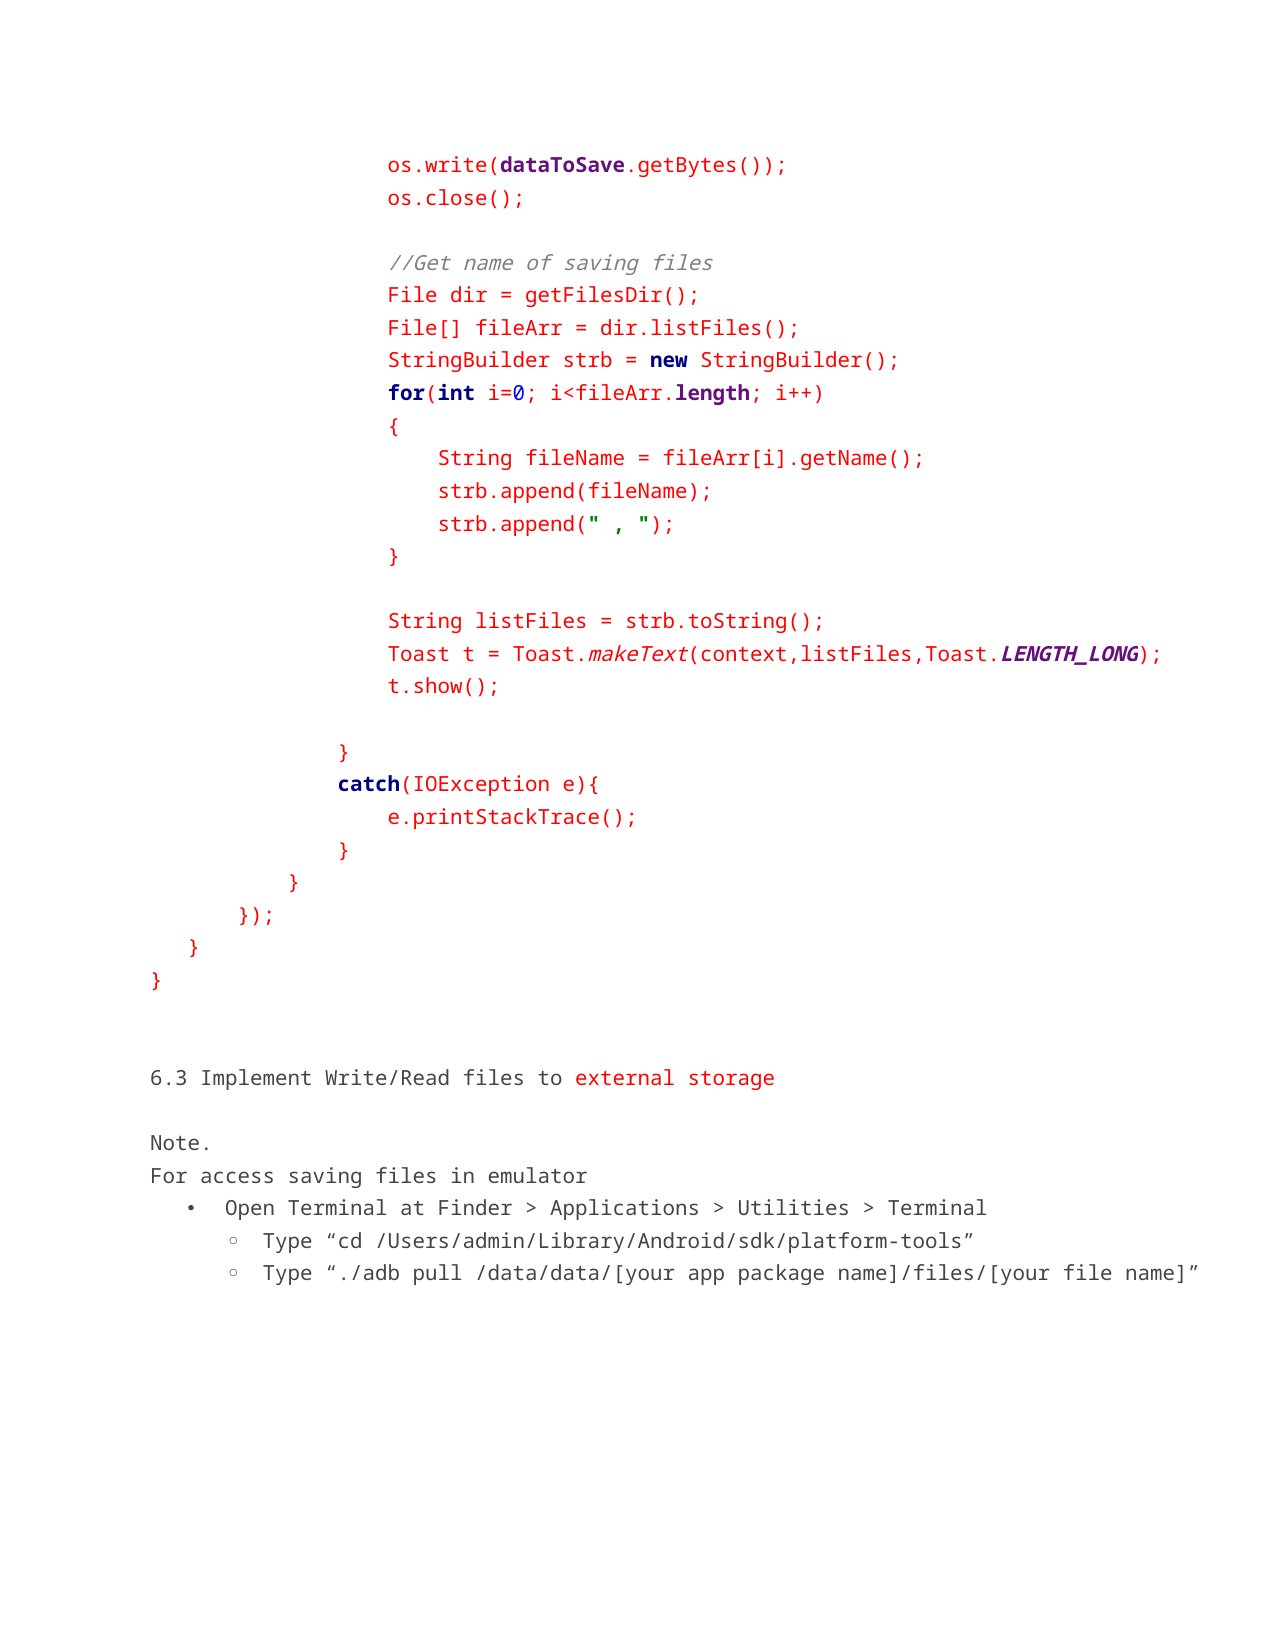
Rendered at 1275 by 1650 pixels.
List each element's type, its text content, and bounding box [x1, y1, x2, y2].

text for(int i=0; i<fileArr.length; i++) [150, 378, 1200, 407]
text }); [150, 900, 1200, 928]
text //Get name of saving files [150, 248, 1200, 276]
text File[] fileArr = dir.listFiles(); [150, 313, 1200, 341]
text String listFiles = strb.toString(); [150, 606, 1200, 635]
text strb.append(" , "); [150, 509, 1200, 537]
text t.show(); [150, 672, 1200, 700]
text { [150, 411, 1200, 439]
text strb.append(fileName); [150, 476, 1200, 504]
text Toast t = Toast.makeText(context,listFiles,Toast.LENGTH_LONG); [150, 639, 1200, 667]
text e.printStackTrace(); [150, 802, 1200, 831]
text } [150, 867, 1200, 896]
text StringBuilder strb = new StringBuilder(); [150, 346, 1200, 374]
text } [150, 835, 1200, 863]
text } [150, 541, 1200, 570]
text } [150, 965, 1200, 993]
text } [150, 737, 1200, 765]
text } [150, 932, 1200, 961]
list Open Terminal at Finder > Applications > Utilities > Terminal [187, 1193, 1200, 1222]
text os.close(); [150, 183, 1200, 211]
text For access saving files in emulator [150, 1161, 1200, 1189]
text catch(IOException e){ [150, 769, 1200, 798]
text 6.3 Implement Write/Read files to external storage [150, 1063, 1200, 1091]
text os.write(dataToSave.getBytes()); [150, 150, 1200, 178]
text String fileName = fileArr[i].getName(); [150, 443, 1200, 472]
list Type “cd /Users/admin/Library/Android/sdk/platform-tools” [225, 1226, 1200, 1254]
list Type “./adb pull /data/data/[your app package name]/files/[your file name]” [225, 1258, 1200, 1287]
text Note. [150, 1128, 1200, 1157]
text File dir = getFilesDir(); [150, 280, 1200, 309]
